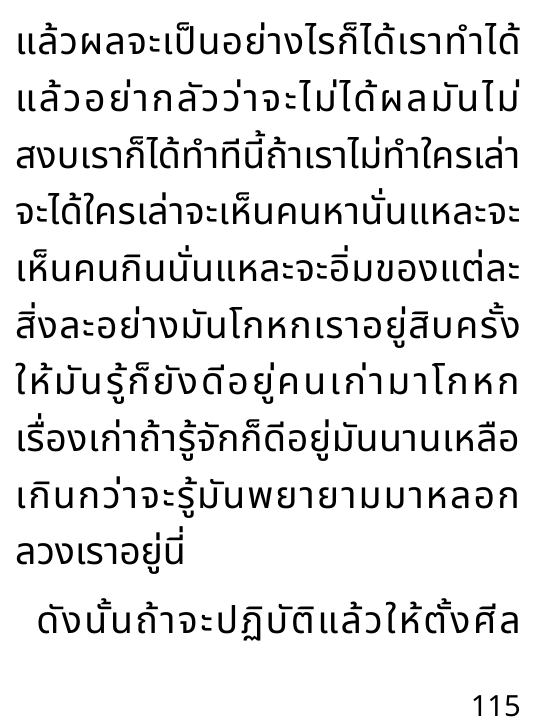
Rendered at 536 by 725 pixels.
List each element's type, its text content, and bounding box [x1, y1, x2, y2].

text ดังนั้นถ้าจะปฏิบัติแล้วให้ตั้งศีล [15, 594, 521, 651]
text แล้วผลจะเป็นอย่างไรก็ได้เราทำได้แล้วอย่ากลัวว่าจะไม่ได้ผลมันไม่สงบเราก็ได้ทำทีนี้ถ้าเราไม่ทำใครเล่าจะได้ใครเล่าจะเห็นคนหานั่นแหละจะเห็นคนกินนั่นแหละจะอิ่มของแต่ละสิ่งละอย่างมันโกหกเราอยู่สิบครั้งให้มันรู้ก็ยังดีอยู่คนเก่ามาโกหกเรื่องเก่าถ้ารู้จักก็ดีอยู่มันนานเหลือเกินกว่าจะรู้มันพยายามมาหลอกลวงเราอยู่นี่ [15, 15, 521, 582]
